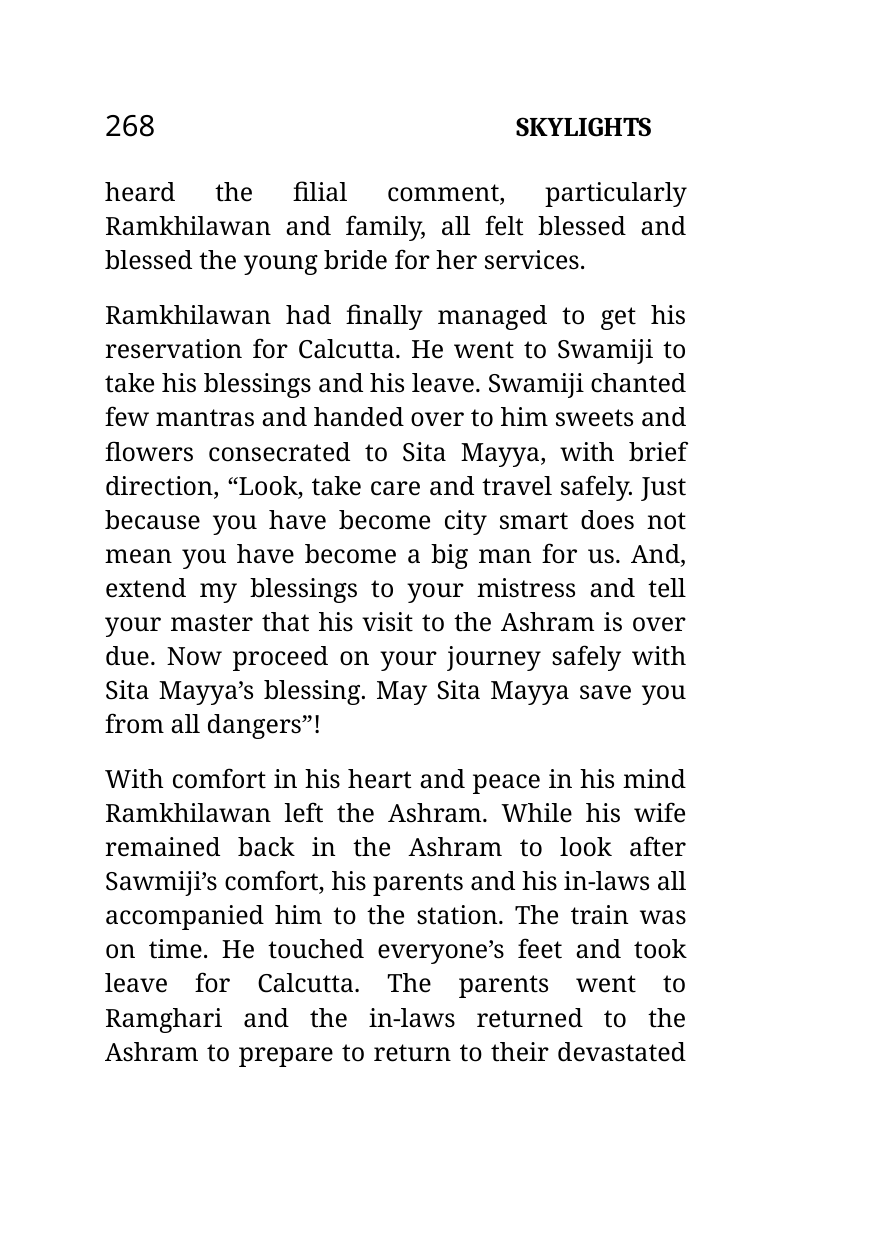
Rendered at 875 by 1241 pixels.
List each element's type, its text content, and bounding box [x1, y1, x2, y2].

text Ramkhilawan had finally managed to get his reservation for Calcutta. He went to Swamiji to take his blessings and his leave. Swamiji chanted few mantras and handed over to him sweets and flowers consecrated to Sita Mayya, with brief direction, “Look, take care and travel safely. Just because you have become city smart does not mean you have become a big man for us. And, extend my blessings to your mistress and tell your master that his visit to the Ashram is over due. Now proceed on your journey safely with Sita Mayya’s blessing. May Sita Mayya save you from all dangers”! [105, 298, 687, 741]
text With comfort in his heart and peace in his mind Ramkhilawan left the Ashram. While his wife remained back in the Ashram to look after Sawmiji’s comfort, his parents and his in-laws all accompanied him to the station. The train was on time. He touched everyone’s feet and took leave for Calcutta. The parents went to Ramghari and the in-laws returned to the Ashram to prepare to return to their devastated [105, 762, 687, 1068]
text heard the filial comment, particularly Ramkhilawan and family, all felt blessed and blessed the young bride for her services. [105, 175, 687, 277]
